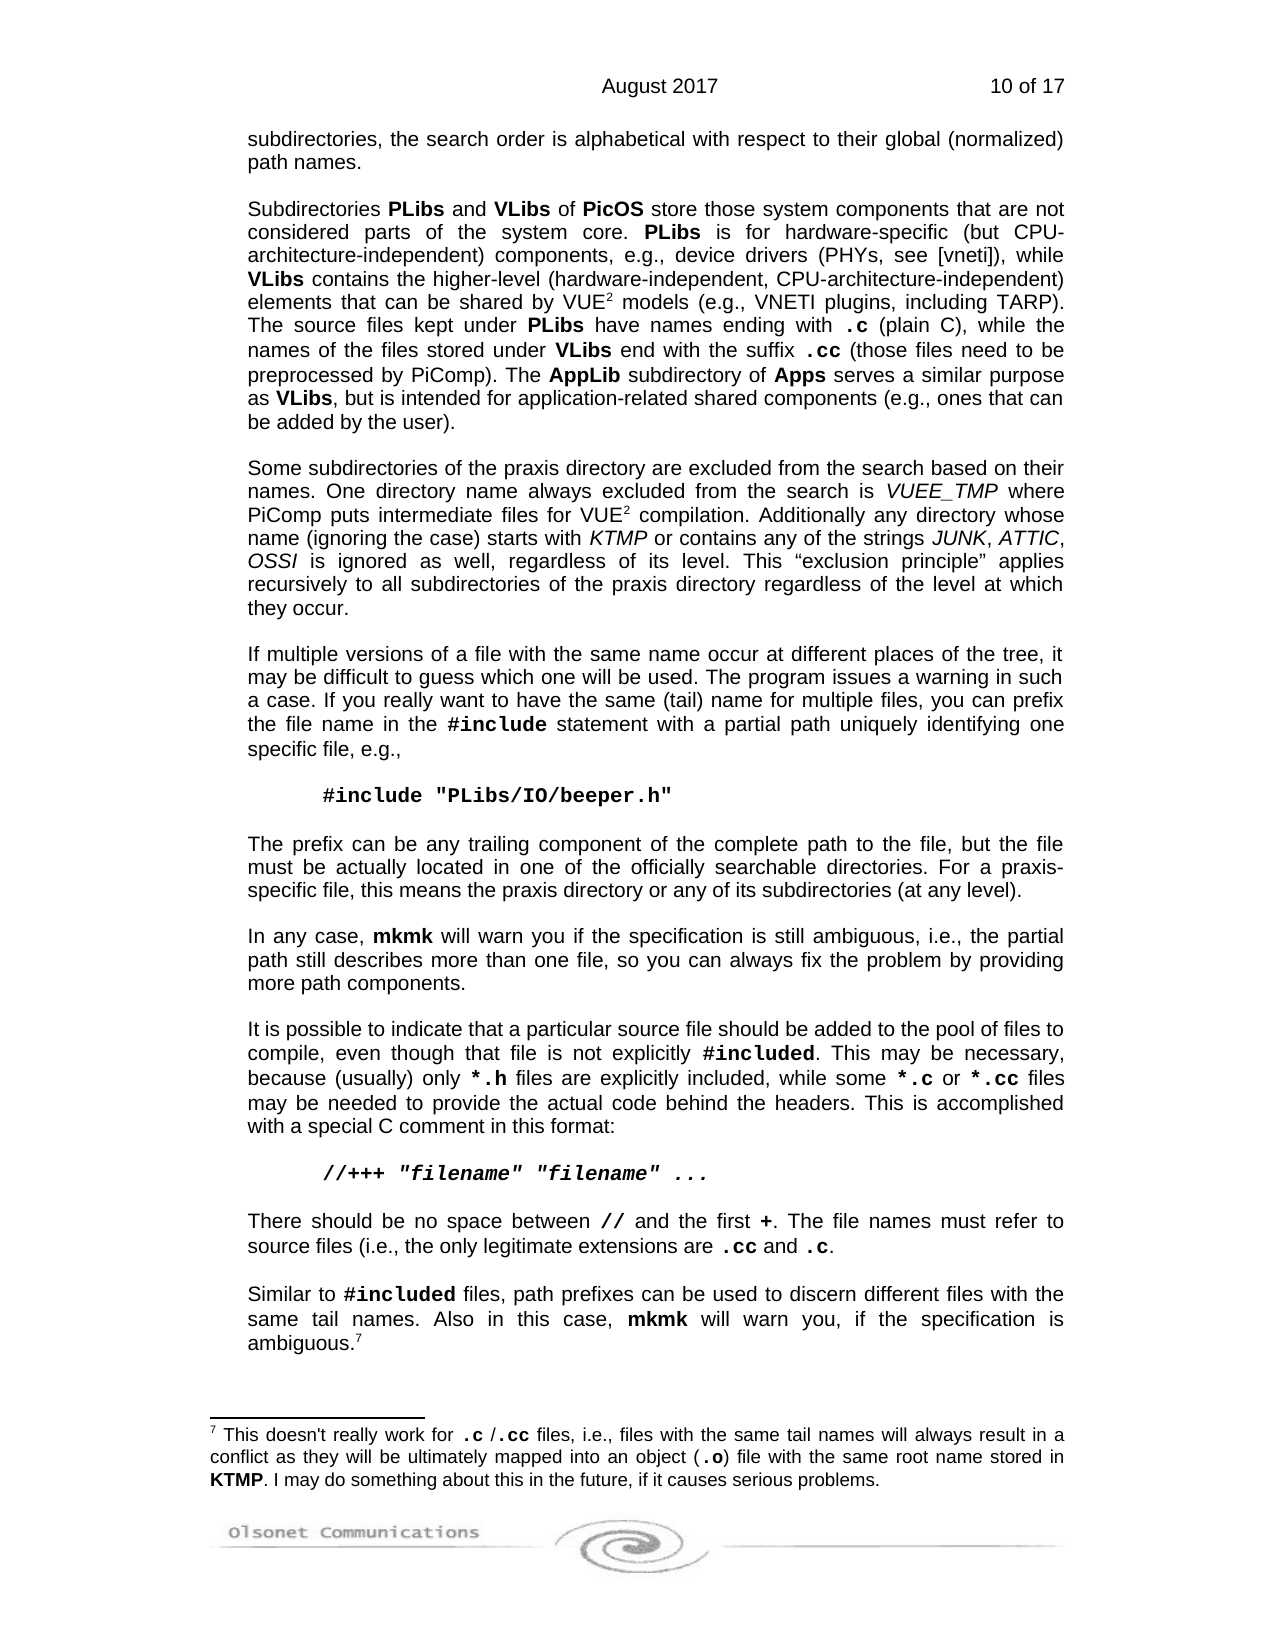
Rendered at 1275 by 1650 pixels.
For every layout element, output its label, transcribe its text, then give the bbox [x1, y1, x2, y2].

text Similar to #included files, path prefixes can be used to discern different files with the same tail names. Also in this case, mkmk will warn you, if the specification is ambiguous. [247, 1283, 1065, 1354]
text This doesn't really work for .c /.cc files, i.e., files with the same tail names will always result in a conflict as they will be ultimately mapped into an object (.o) file with the same root name stored in KTMP. I may do something about this in the future, if it causes serious problems. [210, 1424, 1065, 1490]
text //+++ "filename" "filename" ... [247, 1161, 1065, 1186]
text subdirectories, the search order is alphabetical with respect to their global (normalized) path names. [247, 128, 1065, 174]
text The prefix can be any trailing component of the complete path to the file, but the file must be actually located in one of the officially searchable directories. For a praxis-specific file, this means the praxis directory or any of its subdirectories (at any level). [247, 832, 1065, 902]
text Subdirectories PLibs and VLibs of PicOS store those system components that are not considered parts of the system core. PLibs is for hardware-specific (but CPU-architecture-independent) components, e.g., device drivers (PHYs, see [vneti]), while VLibs contains the higher-level (hardware-independent, CPU-architecture-independent) elements that can be shared by VUE2 models (e.g., VNETI plugins, including TARP). The source files kept under PLibs have names ending with .c (plain C), while the names of the files stored under VLibs end with the suffix .cc (those files need to be preprocessed by PiComp). The AppLib subdirectory of Apps serves a similar purpose as VLibs, but is intended for application-related shared components (e.g., ones that can be added by the user). [247, 197, 1065, 433]
text Some subdirectories of the praxis directory are excluded from the search based on their names. One directory name always excluded from the search is VUEE_TMP where PiComp puts intermediate files for VUE2 compilation. Additionally any directory whose name (ignoring the case) starts with KTMP or contains any of the strings JUNK, ATTIC, OSSI is ignored as well, regardless of its level. This “exclusion principle” applies recursively to all subdirectories of the praxis directory regardless of the level at which they occur. [247, 457, 1065, 619]
text There should be no space between // and the first +. The file names must refer to source files (i.e., the only legitimate extensions are .cc and .c. [247, 1209, 1065, 1259]
text #include "PLibs/IO/beeper.h" [247, 784, 1065, 809]
picture [210, 1504, 1065, 1596]
text It is possible to indicate that a particular source file should be added to the pool of files to compile, even though that file is not explicitly #included. This may be necessary, because (usually) only *.h files are explicitly included, while some *.c or *.cc files may be needed to provide the actual code behind the headers. This is accomplished with a special C comment in this format: [247, 1018, 1065, 1138]
text If multiple versions of a file with the same name occur at different places of the tree, it may be difficult to guess which one will be used. The program issues a warning in such a case. If you really want to have the same (tail) name for multiple files, you can prefix the file name in the #include statement with a partial path uniquely identifying one specific file, e.g., [247, 642, 1065, 761]
text In any case, mkmk will warn you if the specification is still ambiguous, i.e., the partial path still describes more than one file, so you can always fix the problem by providing more path components. [247, 925, 1065, 995]
